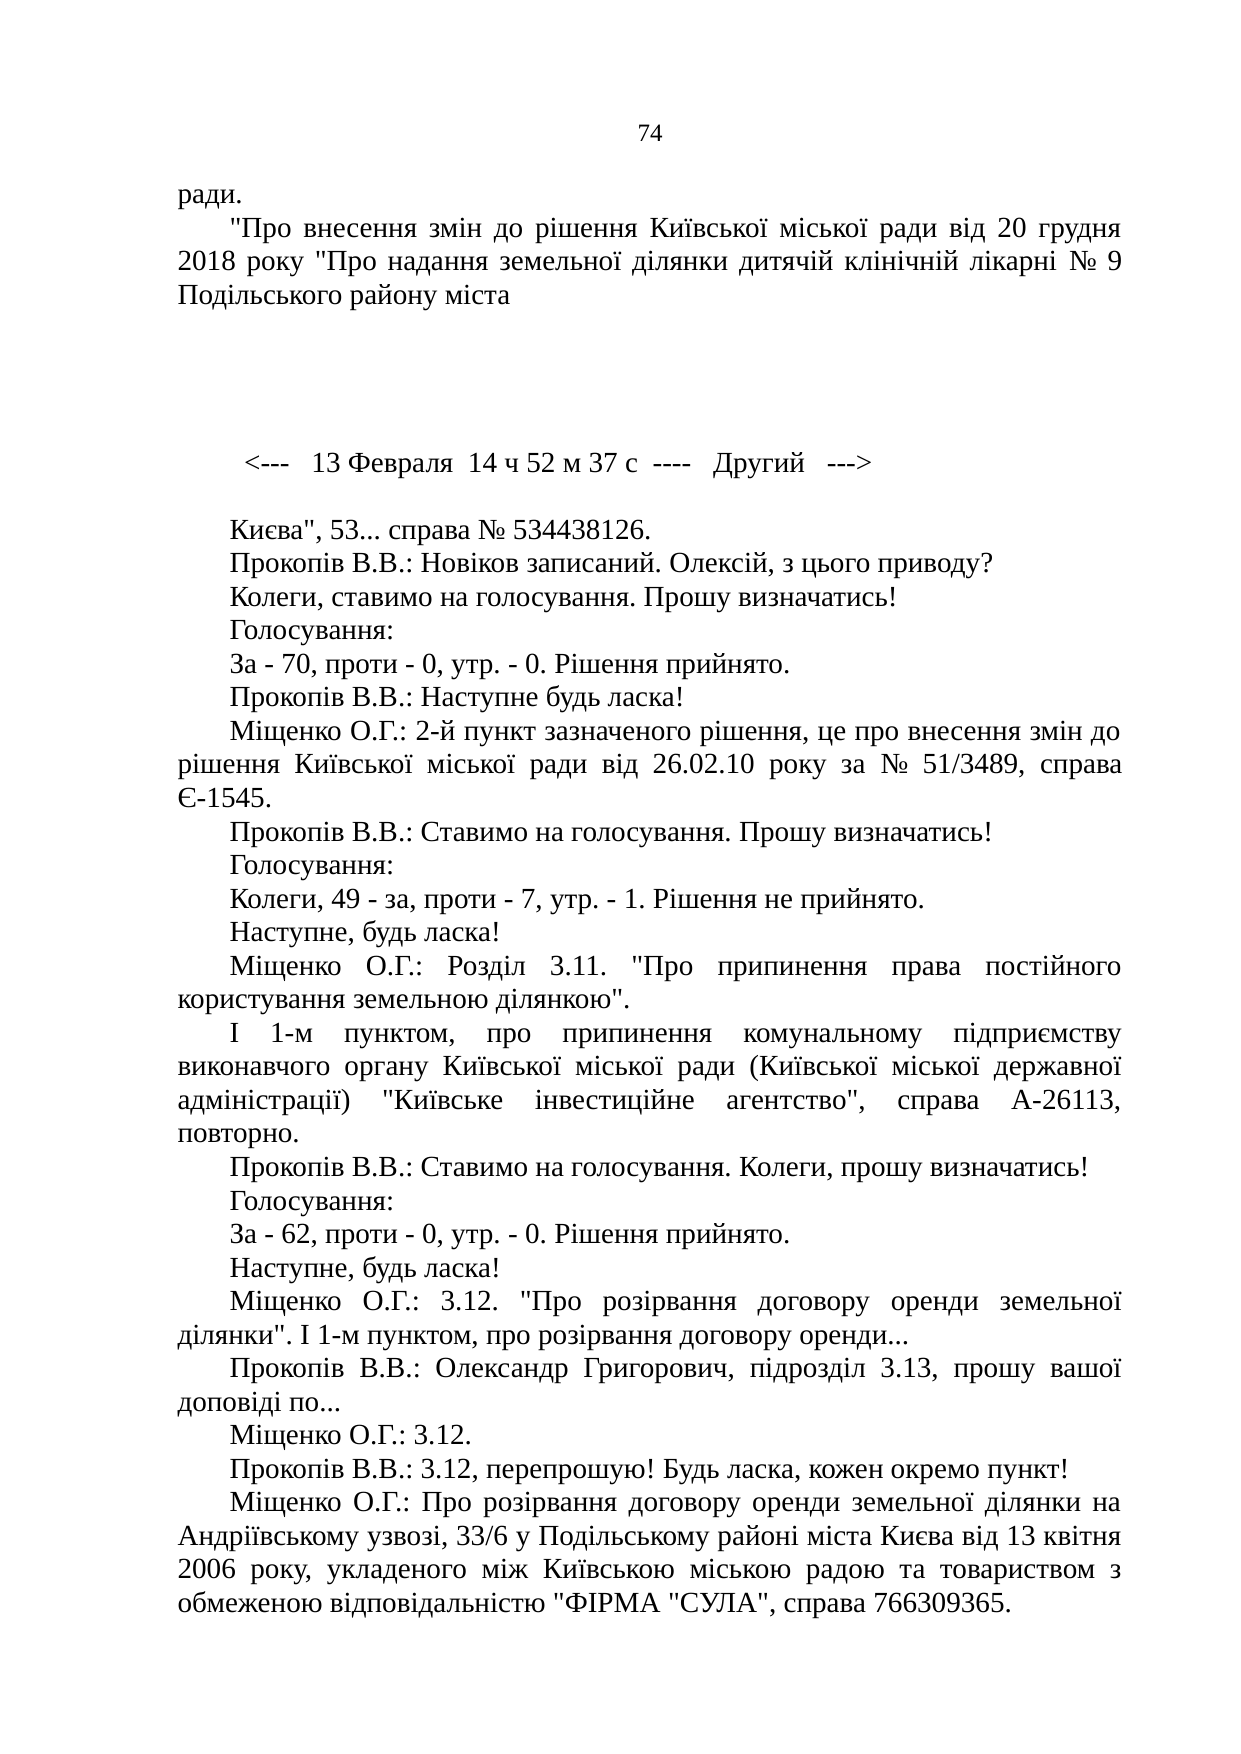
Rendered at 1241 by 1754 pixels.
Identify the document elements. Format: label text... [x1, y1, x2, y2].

text Міщенко О.Г.: 3.12. [177, 1417, 1122, 1451]
text "Про внесення змін до рішення Київської міської ради від 20 грудня 2018 року "Про надання земельної ділянки дитячій клінічній лікарні № 9 Подільського району міста [177, 210, 1122, 311]
text Києва", 53... справа № 534438126. [177, 512, 1122, 545]
text <--- 13 Февраля 14 ч 52 м 37 с ---- Другий ---> [177, 445, 1122, 478]
text І 1-м пунктом, про припинення комунальному підприємству виконавчого органу Київської міської ради (Київської міської державної адміністрації) "Київське інвестиційне агентство", справа А-26113, повторно. [177, 1015, 1122, 1149]
text Прокопів В.В.: Ставимо на голосування. Прошу визначатись! [177, 814, 1122, 847]
text Голосування: [177, 847, 1122, 881]
text Прокопів В.В.: Наступне будь ласка! [177, 679, 1122, 713]
text Голосування: [177, 612, 1122, 646]
text Міщенко О.Г.: Розділ 3.11. "Про припинення права постійного користування земельною ділянкою". [177, 948, 1122, 1015]
text Наступне, будь ласка! [177, 1250, 1122, 1283]
text Прокопів В.В.: Новіков записаний. Олексій, з цього приводу? [177, 545, 1122, 579]
text За - 62, проти - 0, утр. - 0. Рішення прийнято. [177, 1216, 1122, 1250]
text Міщенко О.Г.: 3.12. "Про розірвання договору оренди земельної ділянки". І 1-м пунктом, про розірвання договору оренди... [177, 1283, 1122, 1350]
text Міщенко О.Г.: Про розірвання договору оренди земельної ділянки на Андріївському узвозі, 33/6 у Подільському районі міста Києва від 13 квітня 2006 року, укладеного між Київською міською радою та товариством з обмеженою відповідальністю "ФІРМА "СУЛА", справа 766309365. [177, 1484, 1122, 1619]
text ради. [177, 176, 1122, 210]
text За - 70, проти - 0, утр. - 0. Рішення прийнято. [177, 646, 1122, 679]
text Прокопів В.В.: Ставимо на голосування. Колеги, прошу визначатись! [177, 1149, 1122, 1183]
text Голосування: [177, 1183, 1122, 1216]
text Наступне, будь ласка! [177, 914, 1122, 948]
text Колеги, ставимо на голосування. Прошу визначатись! [177, 579, 1122, 612]
text Прокопів В.В.: 3.12, перепрошую! Будь ласка, кожен окремо пункт! [177, 1451, 1122, 1484]
text Міщенко О.Г.: 2-й пункт зазначеного рішення, це про внесення змін до рішення Київської міської ради від 26.02.10 року за № 51/3489, справа Є-1545. [177, 713, 1122, 814]
text Колеги, 49 - за, проти - 7, утр. - 1. Рішення не прийнято. [177, 881, 1122, 914]
text Прокопів В.В.: Олександр Григорович, підрозділ 3.13, прошу вашої доповіді по... [177, 1350, 1122, 1417]
